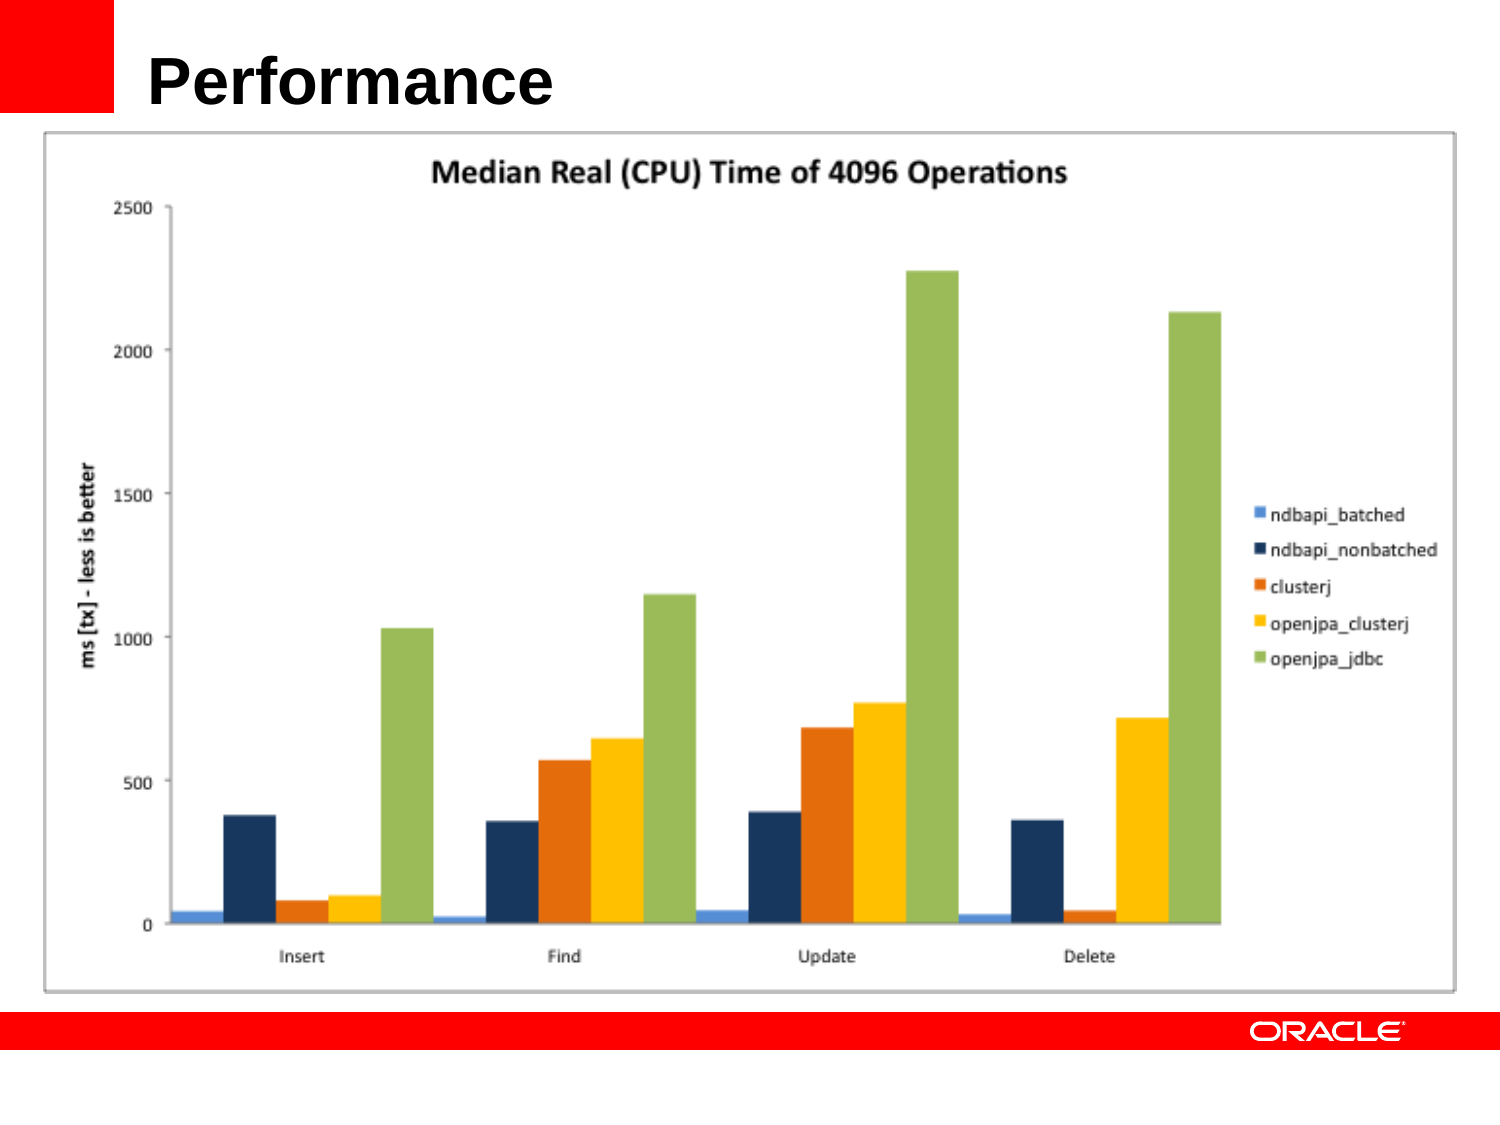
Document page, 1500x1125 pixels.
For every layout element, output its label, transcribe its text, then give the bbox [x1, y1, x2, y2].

picture [43, 131, 1457, 994]
title Performance [147, 8, 1392, 119]
picture [0, 1012, 1500, 1050]
picture [0, 0, 114, 113]
